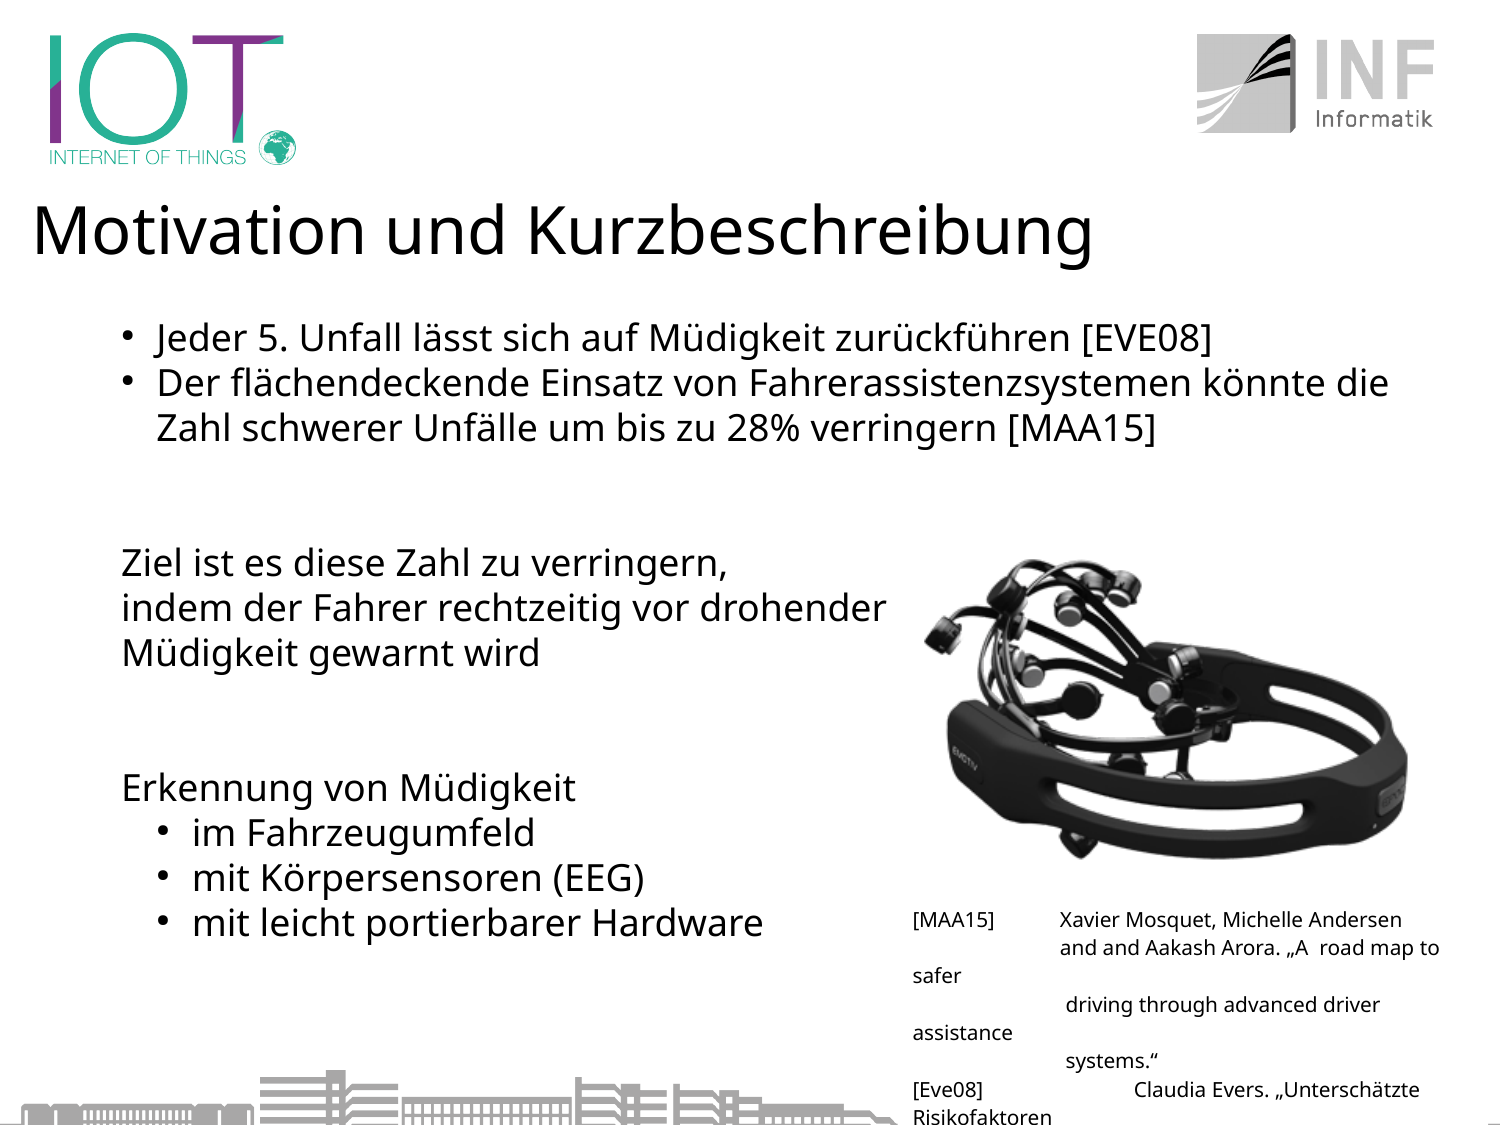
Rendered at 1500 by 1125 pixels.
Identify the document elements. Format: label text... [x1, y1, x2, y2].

picture [0, 1070, 897, 1125]
picture [1197, 34, 1434, 133]
picture [50, 33, 296, 165]
picture [1489, 1070, 1500, 1125]
text_box Jeder 5. Unfall lässt sich auf Müdigkeit zurückführen [EVE08] Der flächendeckende Einsatz von Fahrerassistenzsystemen könnte die Zahl schwerer Unfälle um bis zu 28% verringern [MAA15] Ziel ist es diese Zahl zu verringern, indem der Fahrer rechtzeitig vor drohender Müdigkeit gewarnt wird Erkennung von Müdigkeit im Fahrzeugumfeld mit Körpersensoren (EEG) mit leicht portierbarer Hardware [106, 307, 1418, 1040]
picture [862, 555, 1464, 891]
text_box [MAA15] Xavier Mosquet, Michelle Andersen and and Aakash Arora. „A road map to safer driving through advanced driver assistance systems.“ [Eve08] Claudia Evers. „Unterschätzte Risikofaktoren Übermüdung und Ablenkung als Ursachen für schwere LKW-Unfälle.“ [897, 897, 1489, 1115]
text_box Motivation und Kurzbeschreibung [16, 180, 1464, 284]
